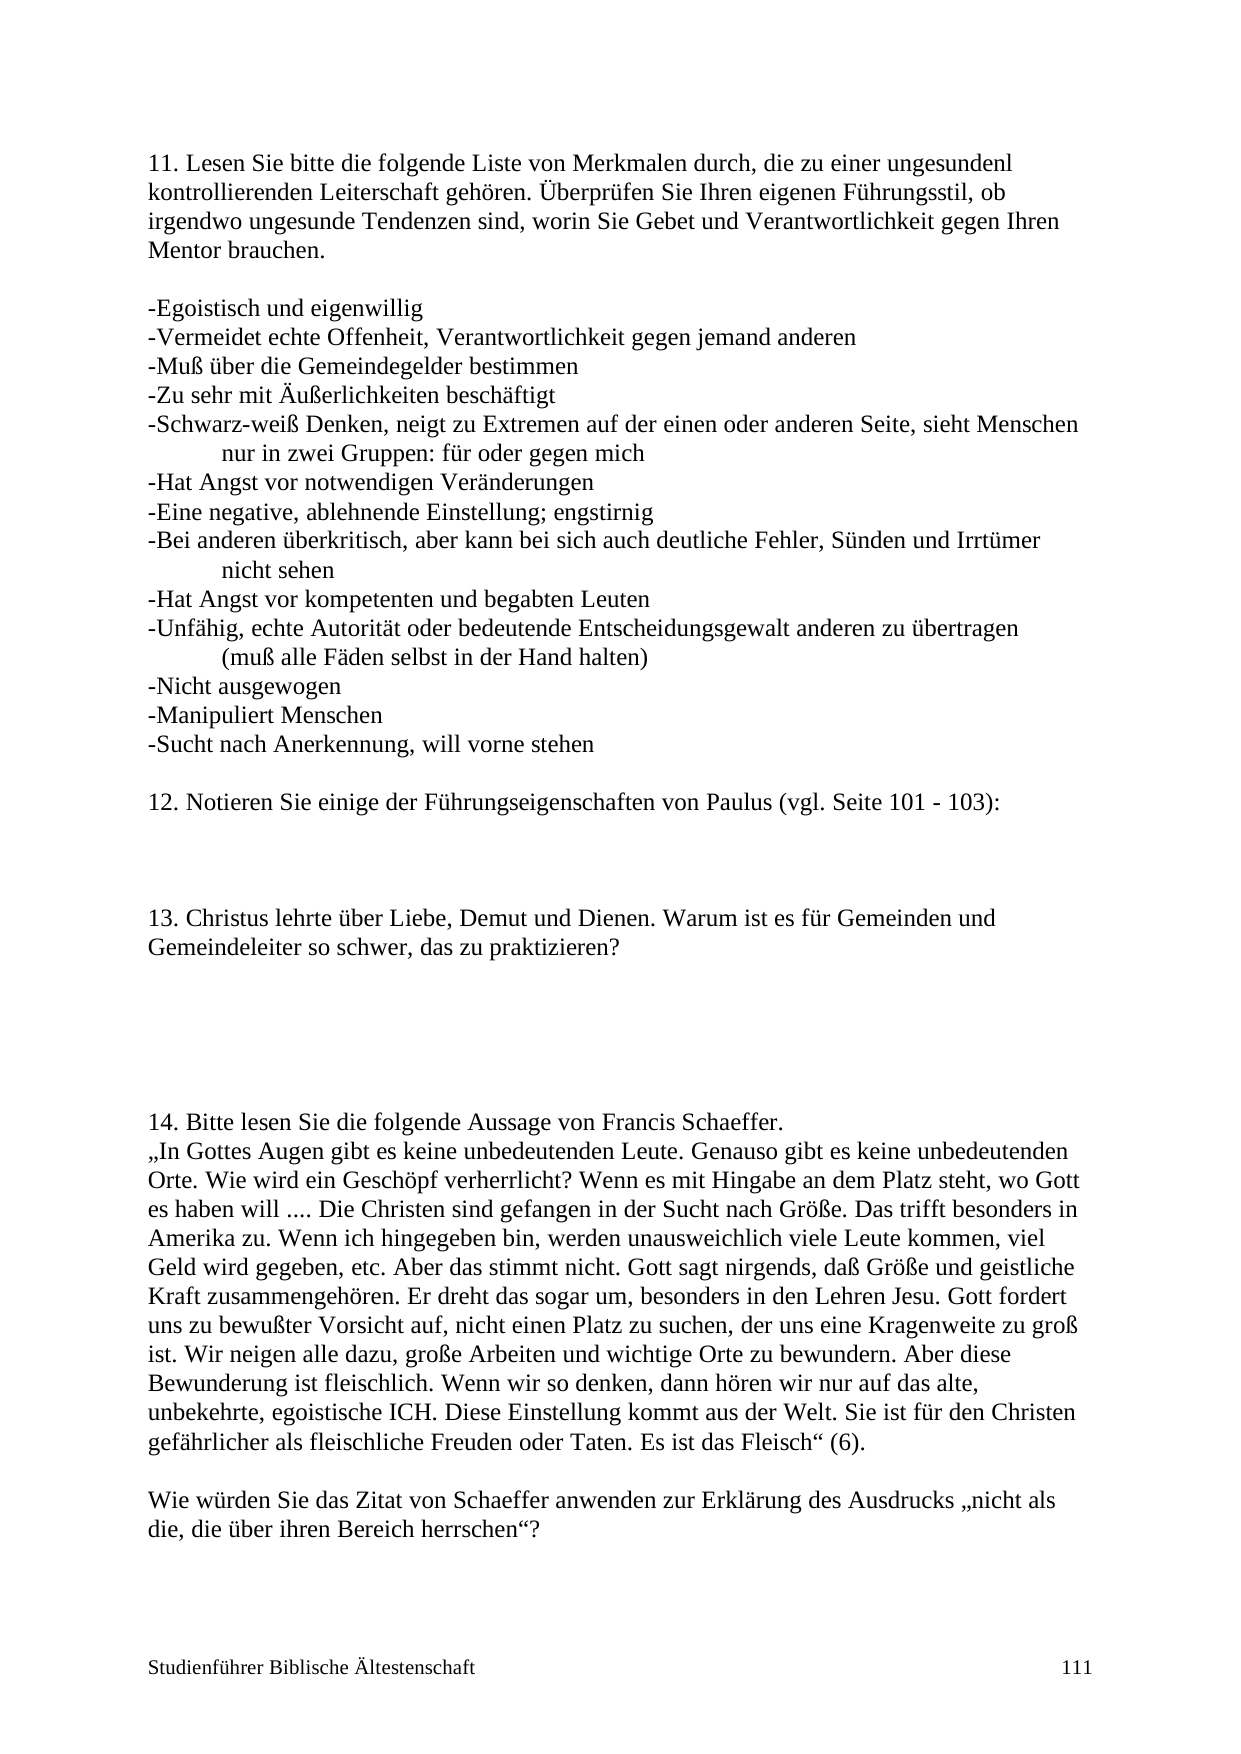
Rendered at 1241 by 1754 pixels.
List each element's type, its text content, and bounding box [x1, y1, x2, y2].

text -Nicht ausgewogen [148, 671, 1093, 700]
text -Unfähig, echte Autorität oder bedeutende Entscheidungsgewalt anderen zu übertragen [148, 613, 1093, 642]
text -Hat Angst vor kompetenten und begabten Leuten [148, 583, 1093, 613]
text 12. Notieren Sie einige der Führungseigenschaften von Paulus (vgl. Seite 101 - 103): [148, 787, 1093, 816]
text „In Gottes Augen gibt es keine unbedeutenden Leute. Genauso gibt es keine unbedeutenden Orte. Wie wird ein Geschöpf verherrlicht? Wenn es mit Hingabe an dem Platz steht, wo Gott es haben will .... Die Christen sind gefangen in der Sucht nach Größe. Das trifft besonders in Amerika zu. Wenn ich hingegeben bin, werden unausweichlich viele Leute kommen, viel Geld wird gegeben, etc. Aber das stimmt nicht. Gott sagt nirgends, daß Größe und geistliche Kraft zusammengehören. Er dreht das sogar um, besonders in den Lehren Jesu. Gott fordert uns zu bewußter Vorsicht auf, nicht einen Platz zu suchen, der uns eine Kragenweite zu groß ist. Wir neigen alle dazu, große Arbeiten und wichtige Orte zu bewundern. Aber diese Bewunderung ist fleischlich. Wenn wir so denken, dann hören wir nur auf das alte, unbekehrte, egoistische ICH. Diese Einstellung kommt aus der Welt. Sie ist für den Christen gefährlicher als fleischliche Freuden oder Taten. Es ist das Fleisch“ (6). [148, 1136, 1093, 1455]
text -Hat Angst vor notwendigen Veränderungen [148, 467, 1093, 496]
text -Eine negative, ablehnende Einstellung; engstirnig [148, 496, 1093, 525]
text nur in zwei Gruppen: für oder gegen mich [148, 438, 1093, 467]
text -Bei anderen überkritisch, aber kann bei sich auch deutliche Fehler, Sünden und Irrtümer [148, 525, 1093, 554]
text -Zu sehr mit Äußerlichkeiten beschäftigt [148, 380, 1093, 409]
text -Manipuliert Menschen [148, 700, 1093, 729]
text Wie würden Sie das Zitat von Schaeffer anwenden zur Erklärung des Ausdrucks „nicht als die, die über ihren Bereich herrschen“? [148, 1484, 1093, 1543]
text (muß alle Fäden selbst in der Hand halten) [148, 642, 1093, 671]
text -Egoistisch und eigenwillig [148, 293, 1093, 322]
text 13. Christus lehrte über Liebe, Demut und Dienen. Warum ist es für Gemeinden und Gemeindeleiter so schwer, das zu praktizieren? [148, 903, 1093, 961]
text -Muß über die Gemeindegelder bestimmen [148, 351, 1093, 380]
text -Sucht nach Anerkennung, will vorne stehen [148, 729, 1093, 758]
text 11. Lesen Sie bitte die folgende Liste von Merkmalen durch, die zu einer ungesundenl kontrollierenden Leiterschaft gehören. Überprüfen Sie Ihren eigenen Führungsstil, ob irgendwo ungesunde Tendenzen sind, worin Sie Gebet und Verantwortlichkeit gegen Ihren Mentor brauchen. [148, 148, 1093, 264]
text -Vermeidet echte Offenheit, Verantwortlichkeit gegen jemand anderen [148, 322, 1093, 351]
text nicht sehen [148, 554, 1093, 583]
text 14. Bitte lesen Sie die folgende Aussage von Francis Schaeffer. [148, 1107, 1093, 1136]
text -Schwarz-weiß Denken, neigt zu Extremen auf der einen oder anderen Seite, sieht Menschen [148, 409, 1093, 438]
